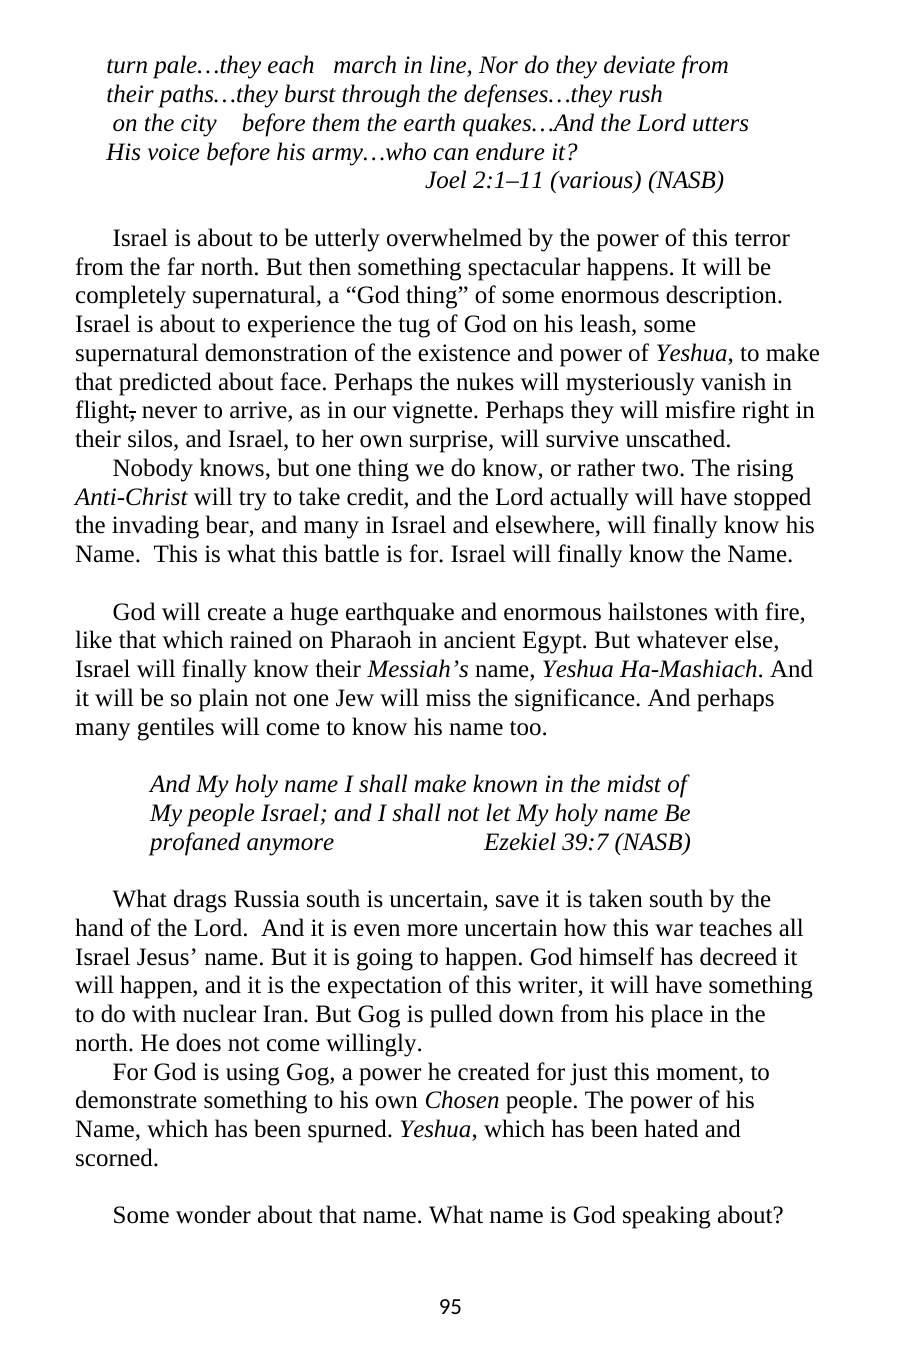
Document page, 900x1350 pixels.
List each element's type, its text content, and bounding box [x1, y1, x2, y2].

text His voice before his army…who can endure it? [75, 137, 825, 166]
text God will create a huge earthquake and enormous hailstones with fire, like that which rained on Pharaoh in ancient Egypt. But whatever else, Israel will finally know their Messiah’s name, Yeshua Ha-Mashiach. And it will be so plain not one Jew will miss the significance. And perhaps many gentiles will come to know his name too. [75, 597, 825, 741]
text Israel is about to be utterly overwhelmed by the power of this terror from the far north. But then something spectacular happens. It will be completely supernatural, a “God thing” of some enormous description. Israel is about to experience the tug of God on his leash, some supernatural demonstration of the existence and power of Yeshua, to make that predicted about face. Perhaps the nukes will mysteriously vanish in flight, never to arrive, as in our vignette. Perhaps they will misfire right in their silos, and Israel, to her own surprise, will survive unscathed. [75, 223, 825, 453]
text My people Israel; and I shall not let My holy name Be [75, 798, 825, 827]
text Some wonder about that name. What name is God speaking about? [75, 1201, 825, 1229]
text turn pale…they each march in line, Nor do they deviate from [75, 51, 825, 79]
text profaned anymore Ezekiel 39:7 (NASB) [75, 827, 825, 856]
text And My holy name I shall make known in the midst of [75, 769, 825, 798]
text What drags Russia south is uncertain, save it is taken south by the hand of the Lord. And it is even more uncertain how this war teaches all Israel Jesus’ name. But it is going to happen. God himself has decreed it will happen, and it is the expectation of this writer, it will have something to do with nuclear Iran. But Gog is pulled down from his place in the north. He does not come willingly. [75, 884, 825, 1057]
text on the city before them the earth quakes…And the Lord utters [75, 108, 825, 137]
text Nobody knows, but one thing we do know, or rather two. The rising Anti-Christ will try to take credit, and the Lord actually will have stopped the invading bear, and many in Israel and elsewhere, will finally know his Name. This is what this battle is for. Israel will finally know the Name. [75, 453, 825, 568]
text For God is using Gog, a power he created for just this moment, to demonstrate something to his own Chosen people. The power of his Name, which has been spurned. Yeshua, which has been hated and scorned. [75, 1057, 825, 1172]
text Joel 2:1–11 (various) (NASB) [75, 166, 825, 194]
text their paths…they burst through the defenses…they rush [75, 79, 825, 108]
